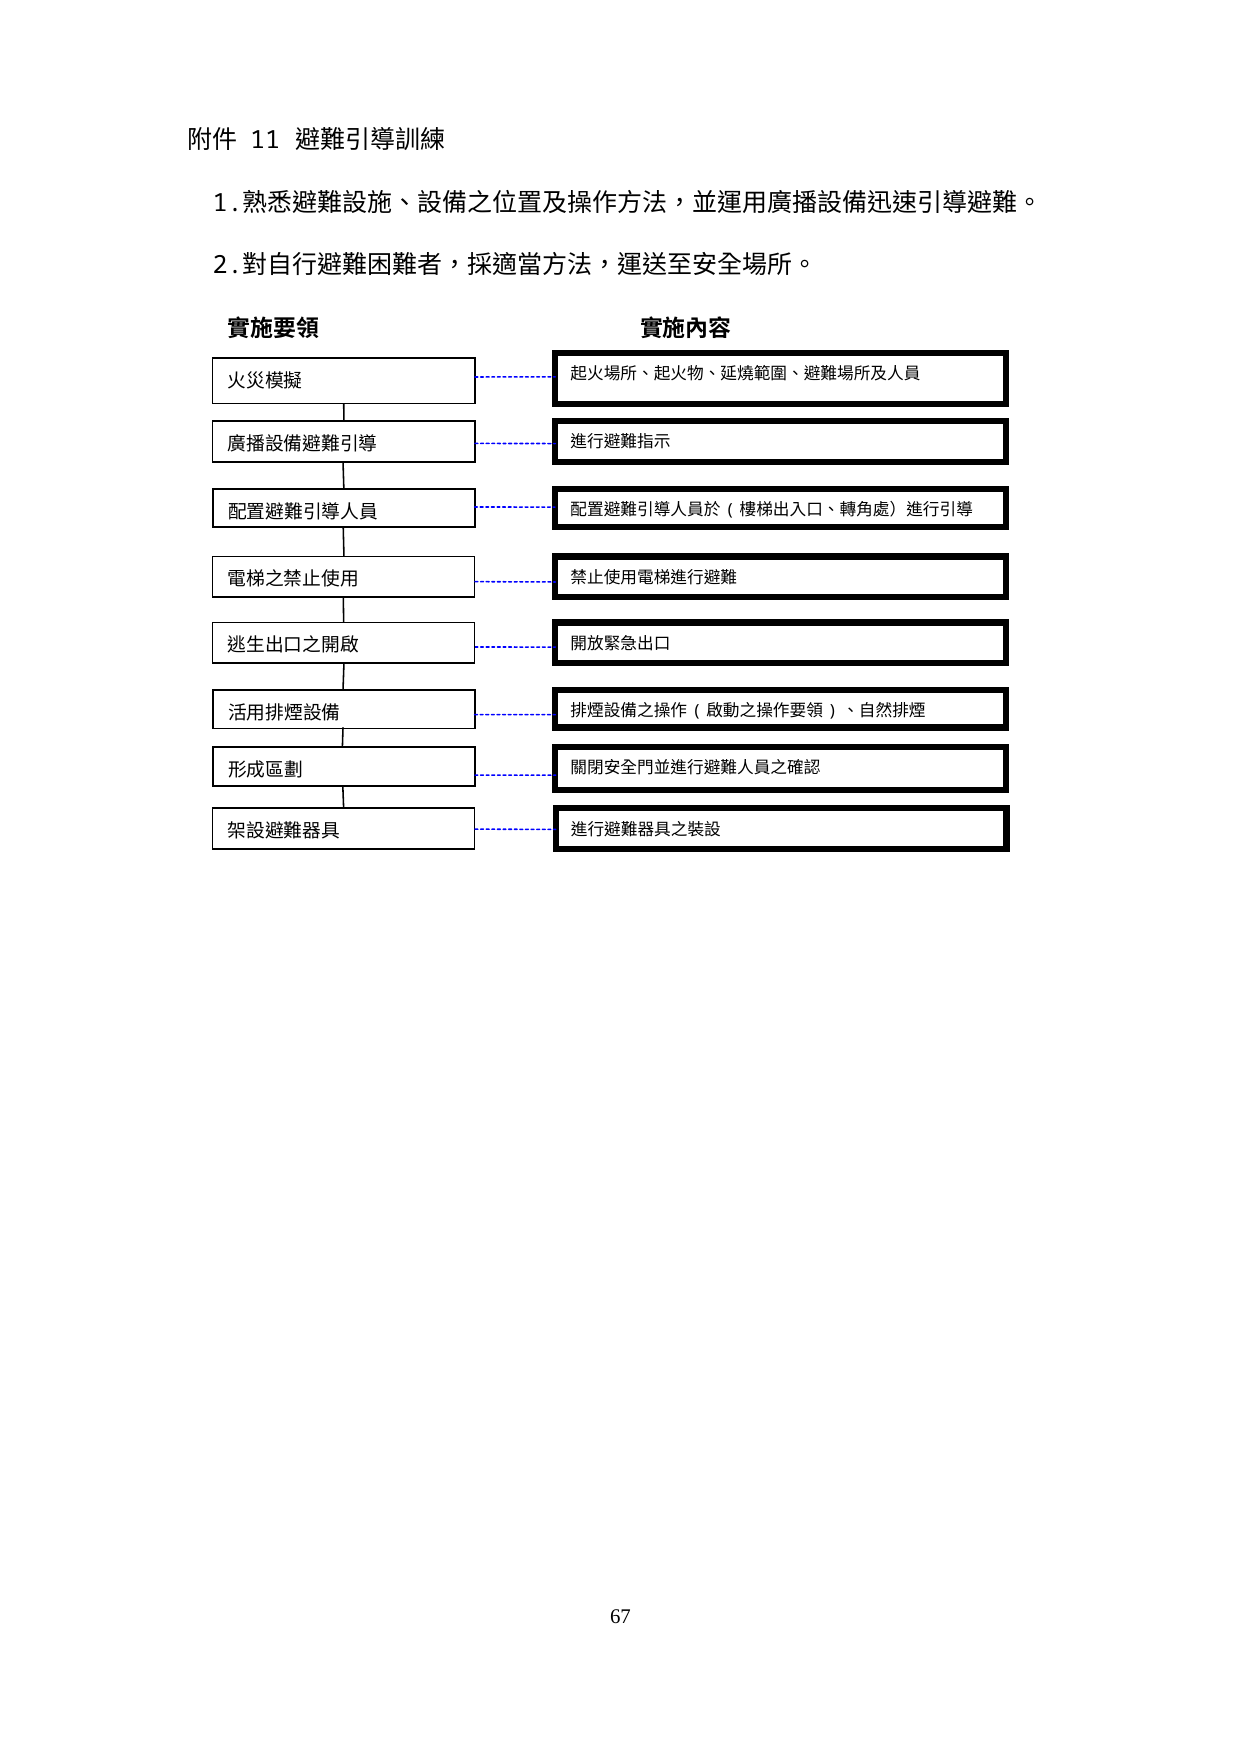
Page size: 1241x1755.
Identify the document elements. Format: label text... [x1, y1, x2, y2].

text 2.對自行避難困難者，採適當方法，運送至安全場所。 [212, 221, 1053, 284]
text 附件 11 避難引導訓練 [187, 96, 1053, 159]
text 1.熟悉避難設施、設備之位置及操作方法，並運用廣播設備迅速引導避難。 [212, 159, 1053, 221]
